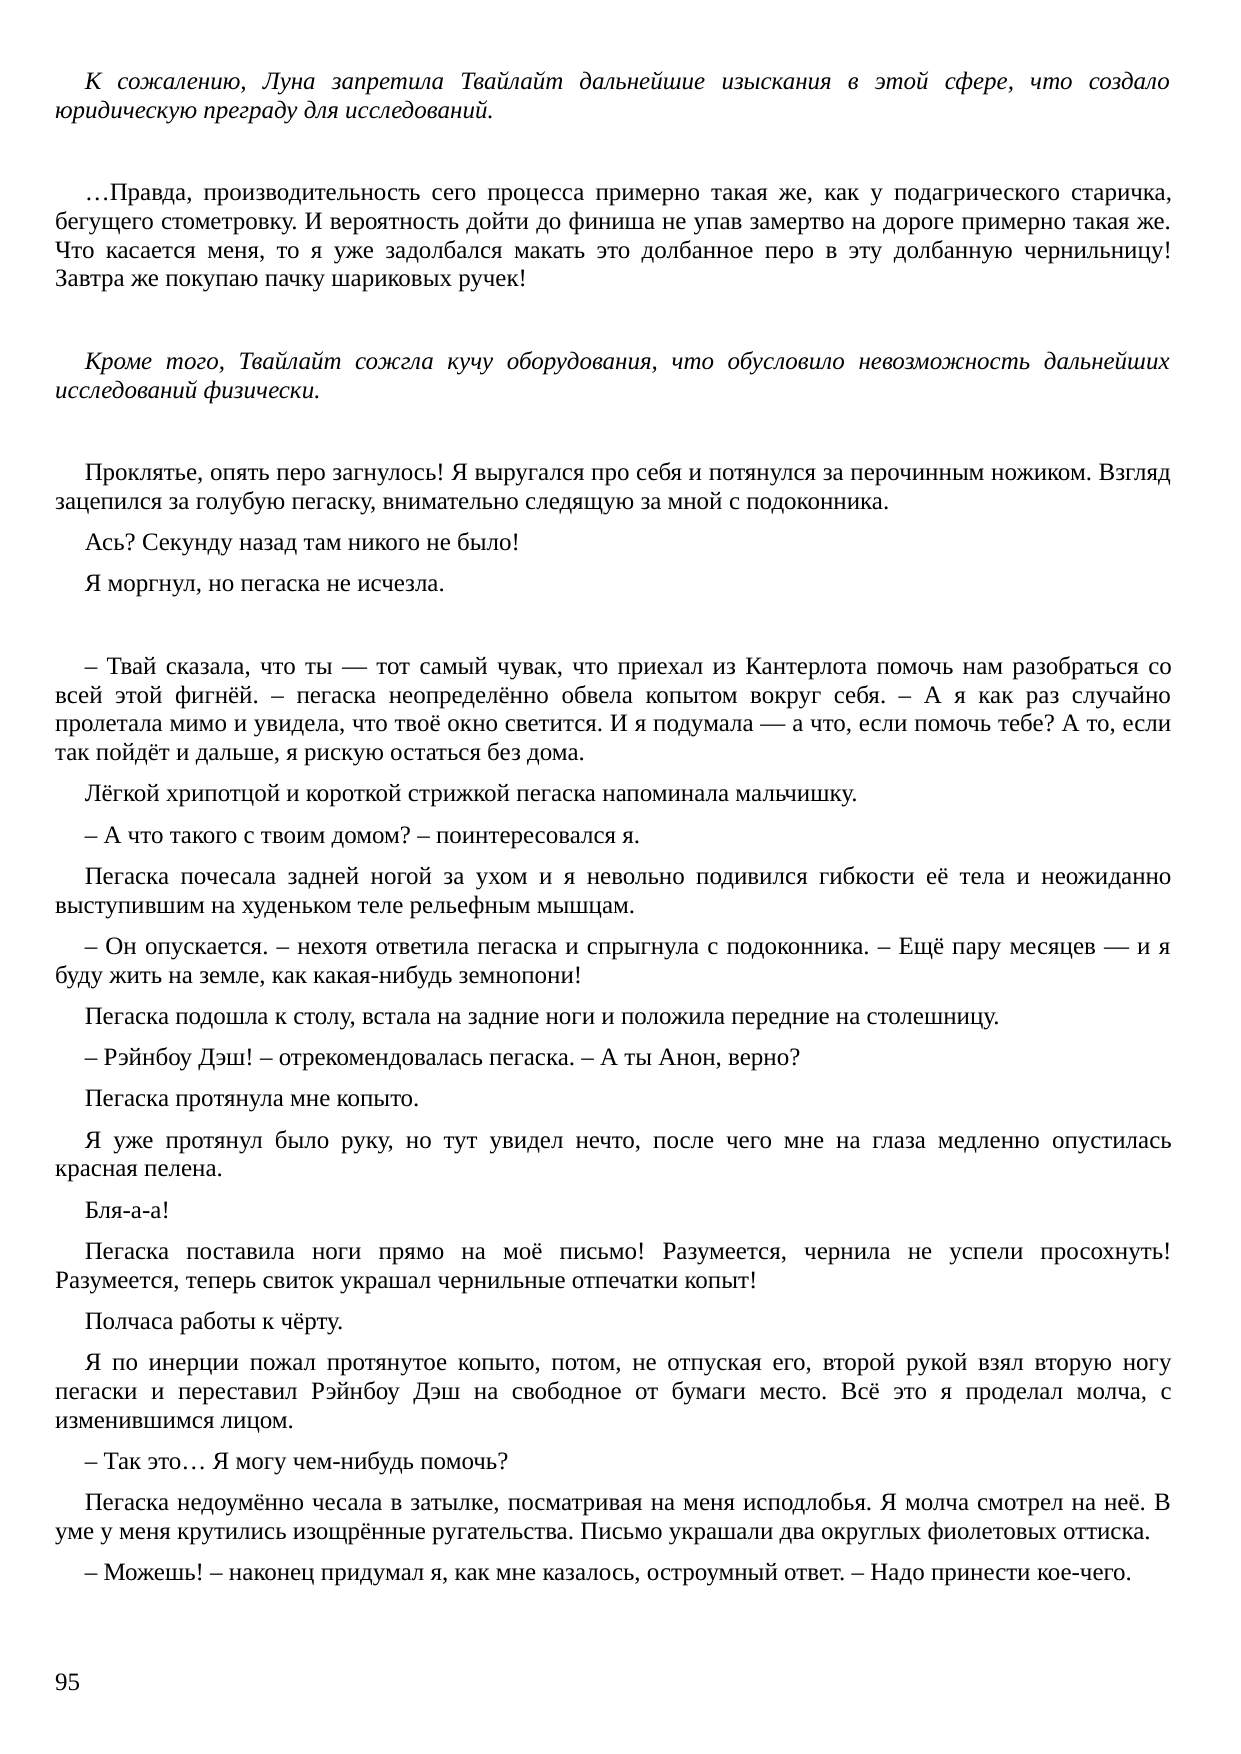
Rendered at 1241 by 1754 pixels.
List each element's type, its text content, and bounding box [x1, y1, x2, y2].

text Пегаска поставила ноги прямо на моё письмо! Разумеется, чернила не успели просохнуть! Разумеется, теперь свиток украшал чернильные отпечатки копыт! [55, 1236, 1173, 1293]
text Бля-а-а! [55, 1195, 1173, 1223]
text Пегаска почесала задней ногой за ухом и я невольно подивился гибкости её тела и неожиданно выступившим на худеньком теле рельефным мышцам. [55, 861, 1173, 918]
text Я по инерции пожал протянутое копыто, потом, не отпуская его, второй рукой взял вторую ногу пегаски и переставил Рэйнбоу Дэш на свободное от бумаги место. Всё это я проделал молча, с изменившимся лицом. [55, 1347, 1173, 1433]
text Кроме того, Твайлайт сожгла кучу оборудования, что обусловило невозможность дальнейших исследований физически. [55, 346, 1173, 403]
text Я моргнул, но пегаска не исчезла. [55, 568, 1173, 597]
text – Он опускается. – нехотя ответила пегаска и спрыгнула с подоконника. – Ещё пару месяцев — и я буду жить на земле, как какая-нибудь земнопони! [55, 931, 1173, 988]
text Пегаска протянула мне копыто. [55, 1083, 1173, 1112]
text К сожалению, Луна запретила Твайлайт дальнейшие изыскания в этой сфере, что создало юридическую преграду для исследований. [55, 66, 1173, 123]
text Пегаска подошла к столу, встала на задние ноги и положила передние на столешницу. [55, 1001, 1173, 1030]
text …Правда, производительность сего процесса примерно такая же, как у подагрического старичка, бегущего стометровку. И вероятность дойти до финиша не упав замертво на дороге примерно такая же. Что касается меня, то я уже задолбался макать это долбанное перо в эту долбанную чернильницу! Завтра же покупаю пачку шариковых ручек! [55, 177, 1173, 292]
text Ась? Секунду назад там никого не было! [55, 527, 1173, 556]
text – Твай сказала, что ты — тот самый чувак, что приехал из Кантерлота помочь нам разобраться со всей этой фигнёй. – пегаска неопределённо обвела копытом вокруг себя. – А я как раз случайно пролетала мимо и увидела, что твоё окно светится. И я подумала — а что, если помочь тебе? А то, если так пойдёт и дальше, я рискую остаться без дома. [55, 651, 1173, 766]
text Пегаска недоумённо чесала в затылке, посматривая на меня исподлобья. Я молча смотрел на неё. В уме у меня крутились изощрённые ругательства. Письмо украшали два округлых фиолетовых оттиска. [55, 1487, 1173, 1545]
text – А что такого с твоим домом? – поинтересовался я. [55, 820, 1173, 848]
text Лёгкой хрипотцой и короткой стрижкой пегаска напоминала мальчишку. [55, 778, 1173, 807]
text – Можешь! – наконец придумал я, как мне казалось, остроумный ответ. – Надо принести кое-чего. [55, 1557, 1173, 1586]
text – Рэйнбоу Дэш! – отрекомендовалась пегаска. – А ты Анон, верно? [55, 1042, 1173, 1071]
text Я уже протянул было руку, но тут увидел нечто, после чего мне на глаза медленно опустилась красная пелена. [55, 1125, 1173, 1182]
text Проклятье, опять перо загнулось! Я выругался про себя и потянулся за перочинным ножиком. Взгляд зацепился за голубую пегаску, внимательно следящую за мной с подоконника. [55, 457, 1173, 515]
text – Так это… Я могу чем-нибудь помочь? [55, 1446, 1173, 1475]
text Полчаса работы к чёрту. [55, 1306, 1173, 1335]
